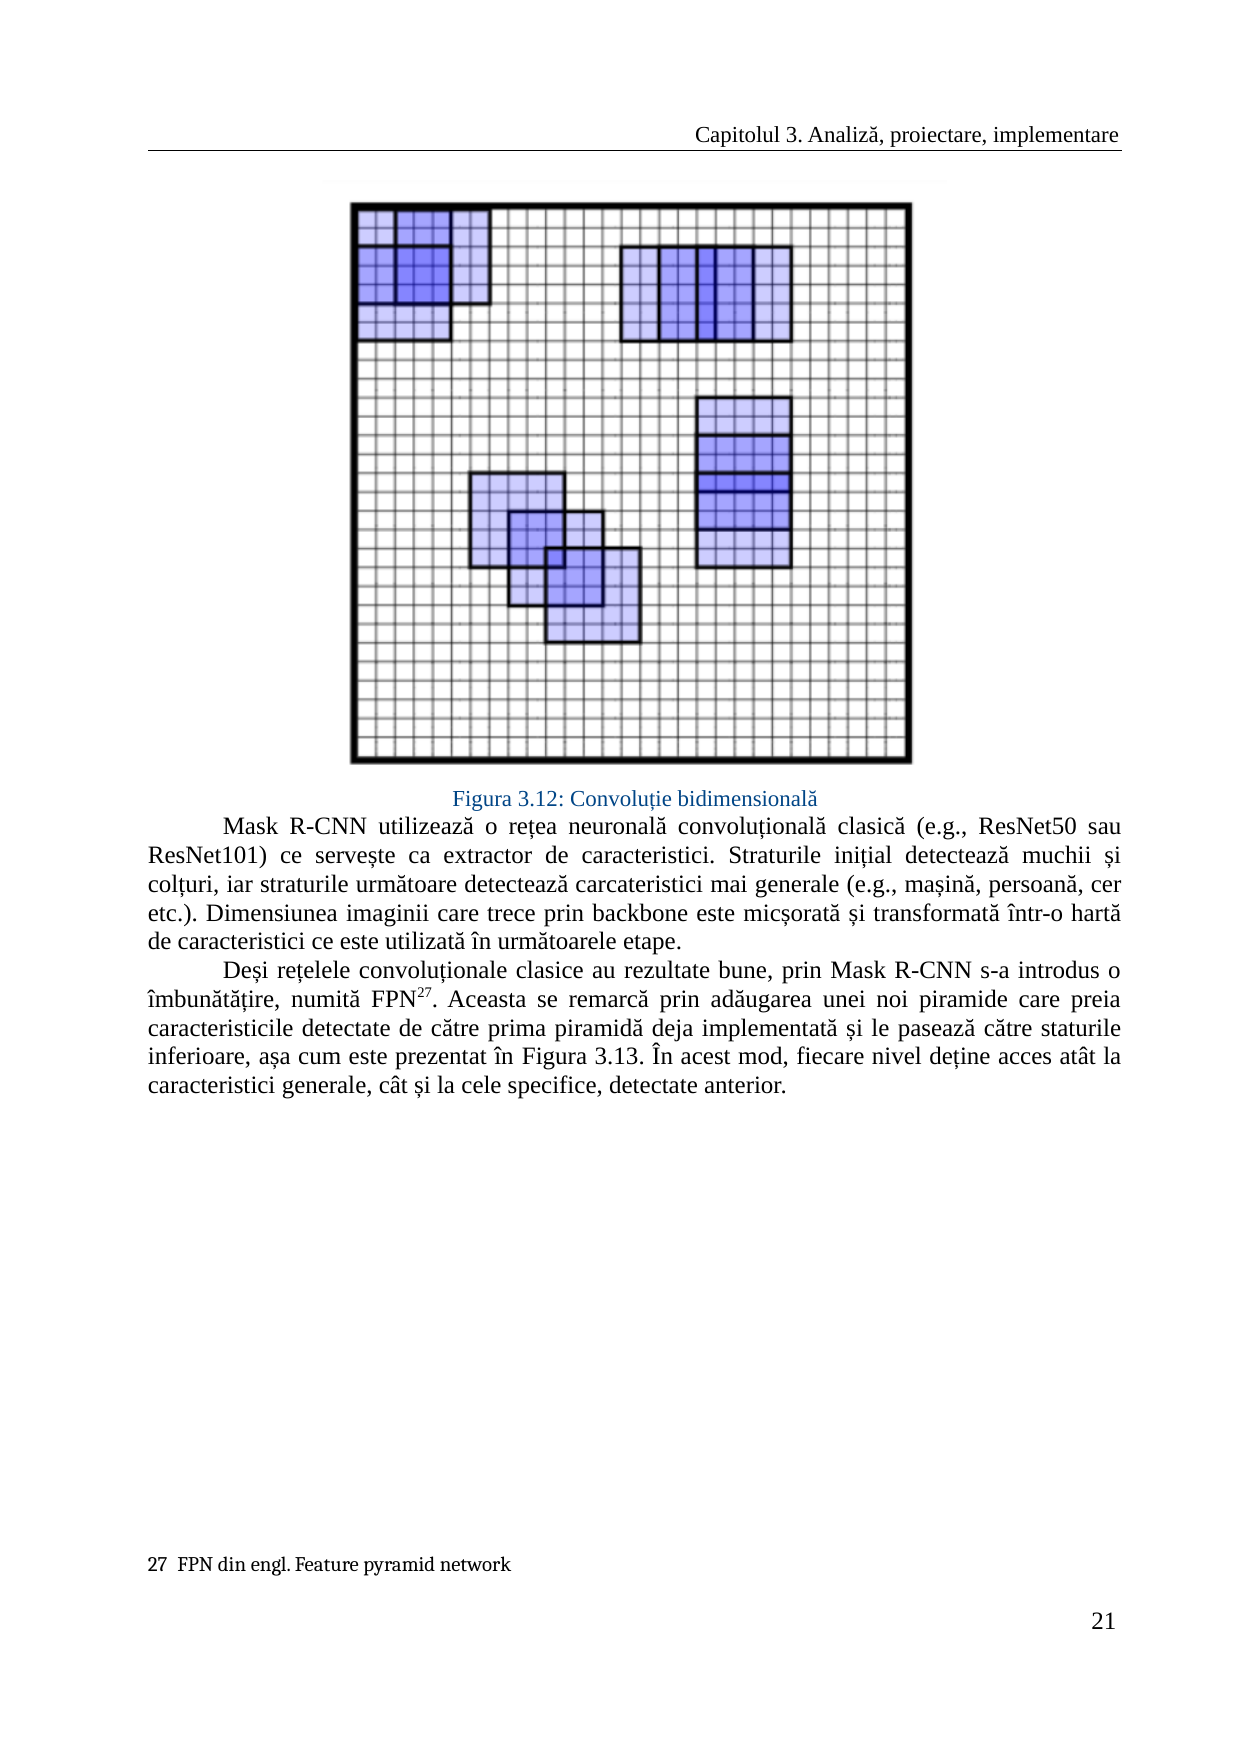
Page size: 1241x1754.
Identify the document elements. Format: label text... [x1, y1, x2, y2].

picture [322, 180, 948, 786]
text Deși rețelele convoluționale clasice au rezultate bune, prin Mask R-CNN s-a introdus o îmbunătățire, numită FPN. Aceasta se remarcă prin adăugarea unei noi piramide care preia caracteristicile detectate de către prima piramidă deja implementată și le pasează către staturile inferioare, așa cum este prezentat în Figura 3.13. În acest mod, fiecare nivel deține acces atât la caracteristici generale, cât și la cele specifice, detectate anterior. [148, 955, 1122, 1099]
text Mask R-CNN utilizează o rețea neuronală convoluțională clasică (e.g., ResNet50 sau ResNet101) ce servește ca extractor de caracteristici. Straturile inițial detectează muchii și colțuri, iar straturile următoare detectează carcateristici mai generale (e.g., mașină, persoană, cer etc.). Dimensiunea imaginii care trece prin backbone este micșorată și transformată într-o hartă de caracteristici ce este utilizată în următoarele etape. [148, 786, 1122, 955]
text FPN din engl. Feature pyramid network [148, 1553, 1122, 1577]
text Figura 3.12: Convoluție bidimensională [322, 786, 947, 811]
